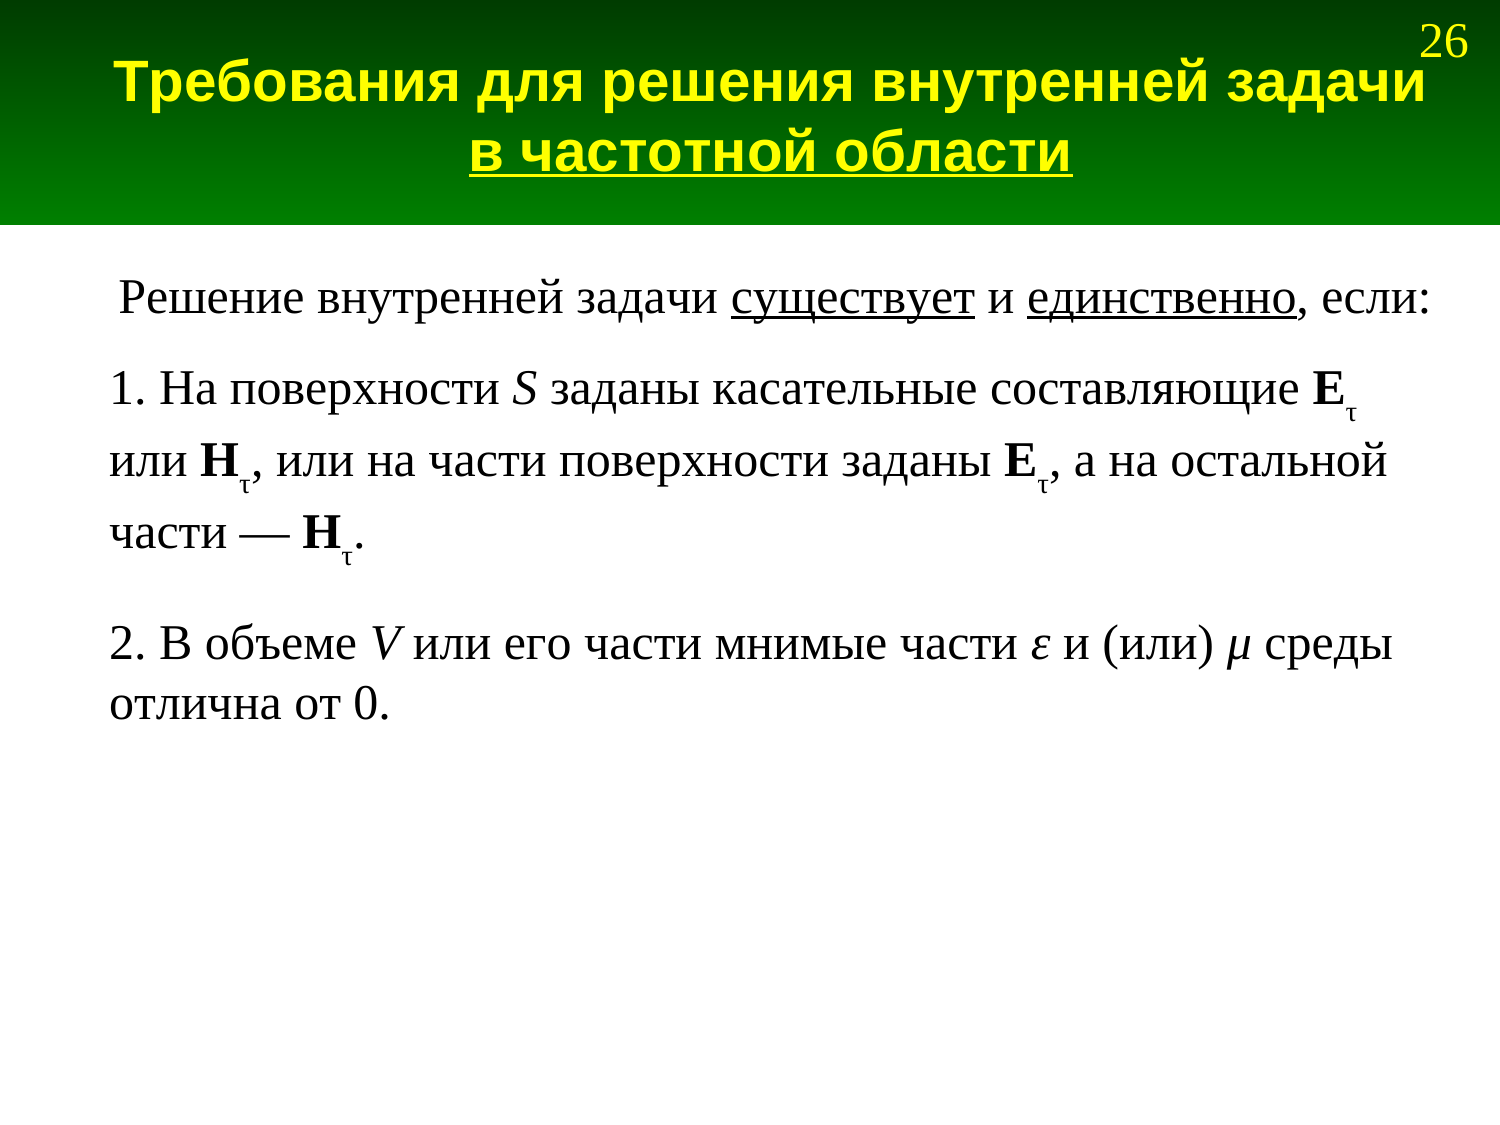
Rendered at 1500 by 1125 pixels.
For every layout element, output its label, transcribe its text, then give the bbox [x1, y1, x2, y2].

title Требования для решения внутренней задачи в частотной области [88, 18, 1453, 207]
text_box 1. На поверхности S заданы касательные составляющие Eτ или Hτ, или на части поверхности заданы Eτ, а на остальной части — Hτ. [94, 347, 1453, 579]
text_box Решение внутренней задачи существует и единственно, если: [103, 255, 1447, 331]
text_box 2. В объеме V или его части мнимые части ε и (или) μ среды отлична от 0. [94, 602, 1453, 738]
